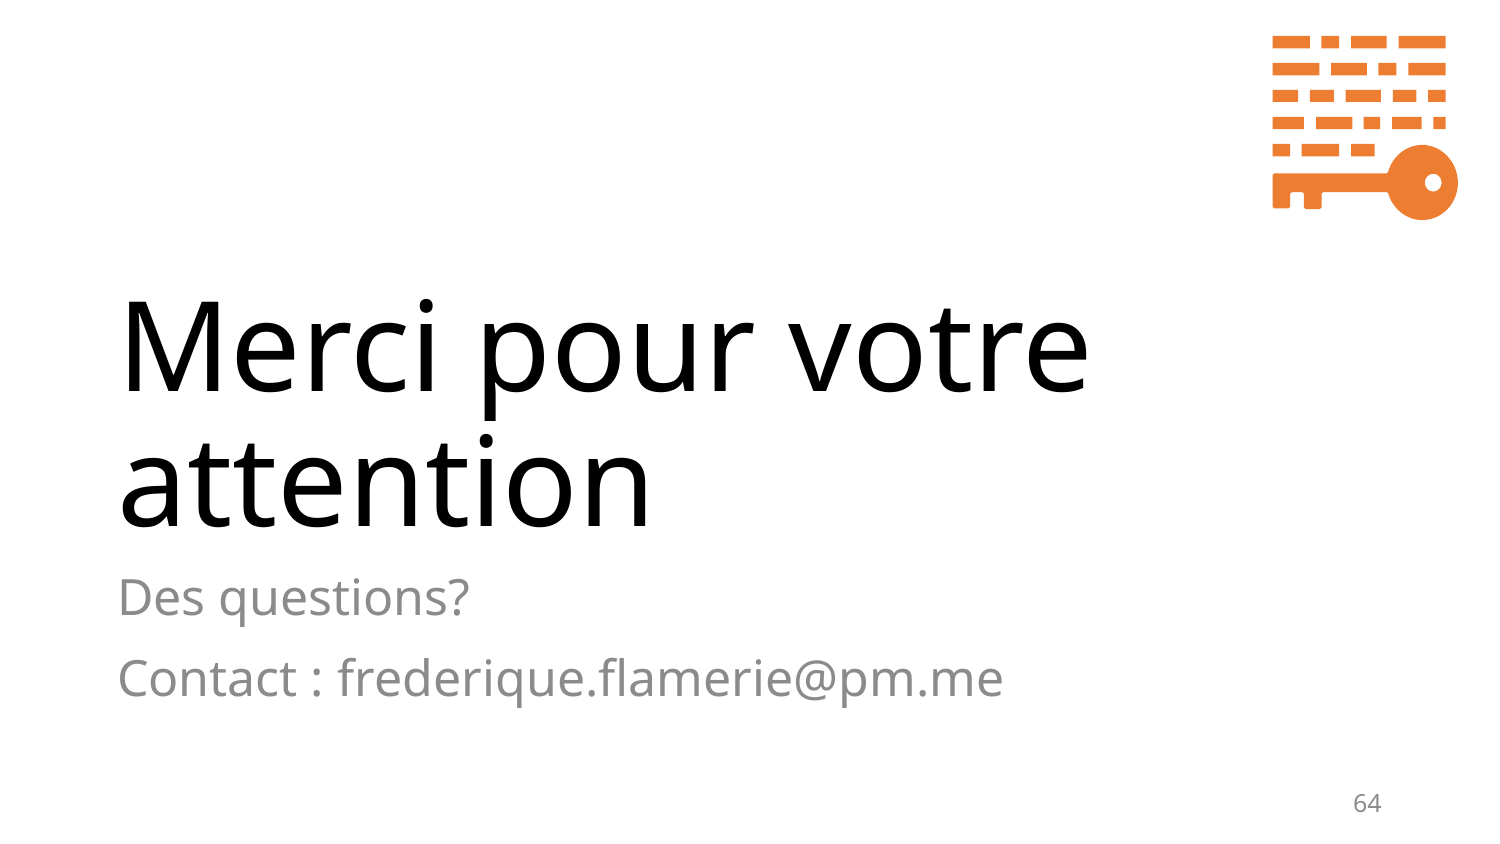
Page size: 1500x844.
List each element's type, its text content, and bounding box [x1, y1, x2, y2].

text_box [1363, 116, 1381, 130]
text_box [1398, 35, 1446, 49]
text_box [1316, 116, 1353, 130]
text_box [1272, 35, 1310, 49]
text_box [1272, 89, 1299, 102]
text_box [1272, 116, 1304, 130]
list Des questions? Contact : frederique.flamerie@pm.me [102, 564, 1396, 750]
text_box [1345, 89, 1381, 102]
text_box [1272, 62, 1320, 76]
text_box [1331, 62, 1367, 76]
text_box [1351, 35, 1387, 49]
text_box [1392, 89, 1417, 102]
text_box [1433, 116, 1446, 130]
text_box [1301, 143, 1340, 157]
text_box [1321, 35, 1340, 49]
text_box [1351, 143, 1375, 157]
text_box [1272, 144, 1458, 221]
text_box [1378, 62, 1397, 76]
text_box [1408, 62, 1446, 76]
text_box [1309, 89, 1334, 102]
text_box [1428, 89, 1446, 102]
title Merci pour votre attention [102, 210, 1396, 562]
text_box [1272, 143, 1291, 157]
text_box [1392, 116, 1422, 130]
